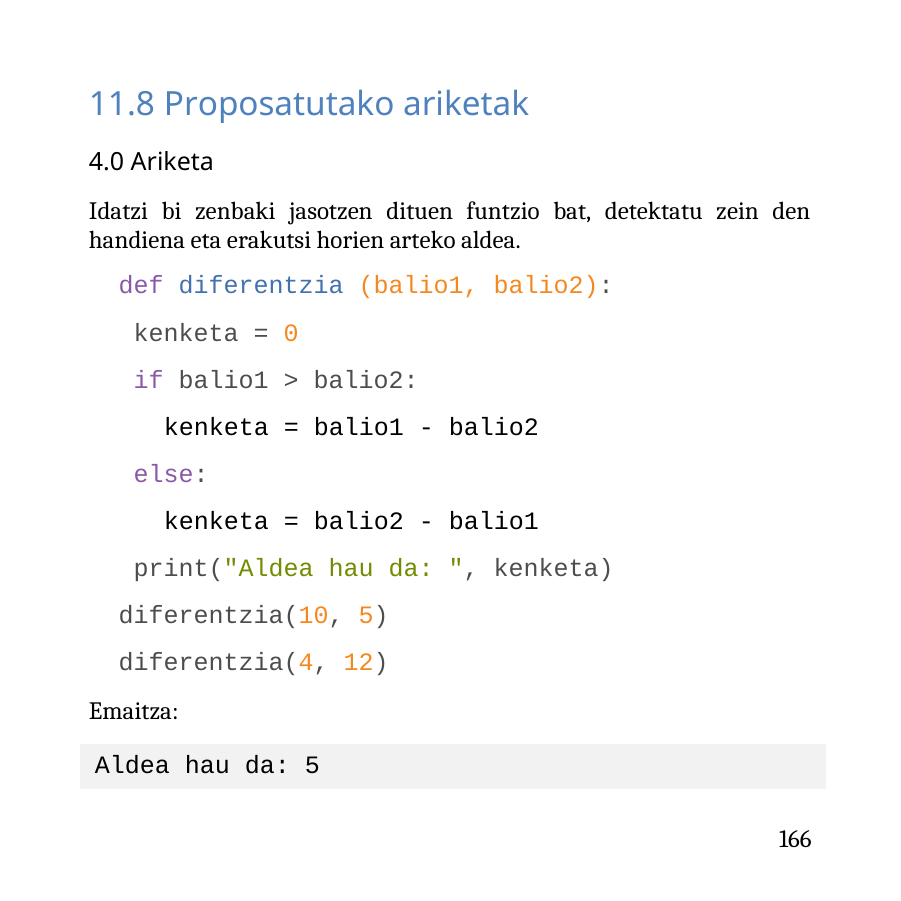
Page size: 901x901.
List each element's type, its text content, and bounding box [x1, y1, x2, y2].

text Aldea hau da: 5 [86, 751, 820, 783]
text print("Aldea hau da: ", kenketa) [118, 556, 811, 584]
text kenketa = balio1 - balio2 [118, 414, 811, 443]
text diferentzia(4, 12) [118, 650, 811, 678]
text Emaitza: [89, 697, 811, 726]
subtitle Proposatutako ariketak [89, 80, 811, 125]
text kenketa = 0 [118, 320, 811, 348]
text 4.0 Ariketa [89, 144, 811, 178]
text if balio1 > balio2: [118, 367, 811, 396]
text Idatzi bi zenbaki jasotzen dituen funtzio bat, detektatu zein den handiena eta erakutsi horien arteko aldea. [89, 197, 811, 254]
text else: [118, 461, 811, 490]
text def diferentzia (balio1, balio2): [118, 273, 811, 301]
text diferentzia(10, 5) [118, 603, 811, 631]
text kenketa = balio2 - balio1 [118, 508, 811, 537]
